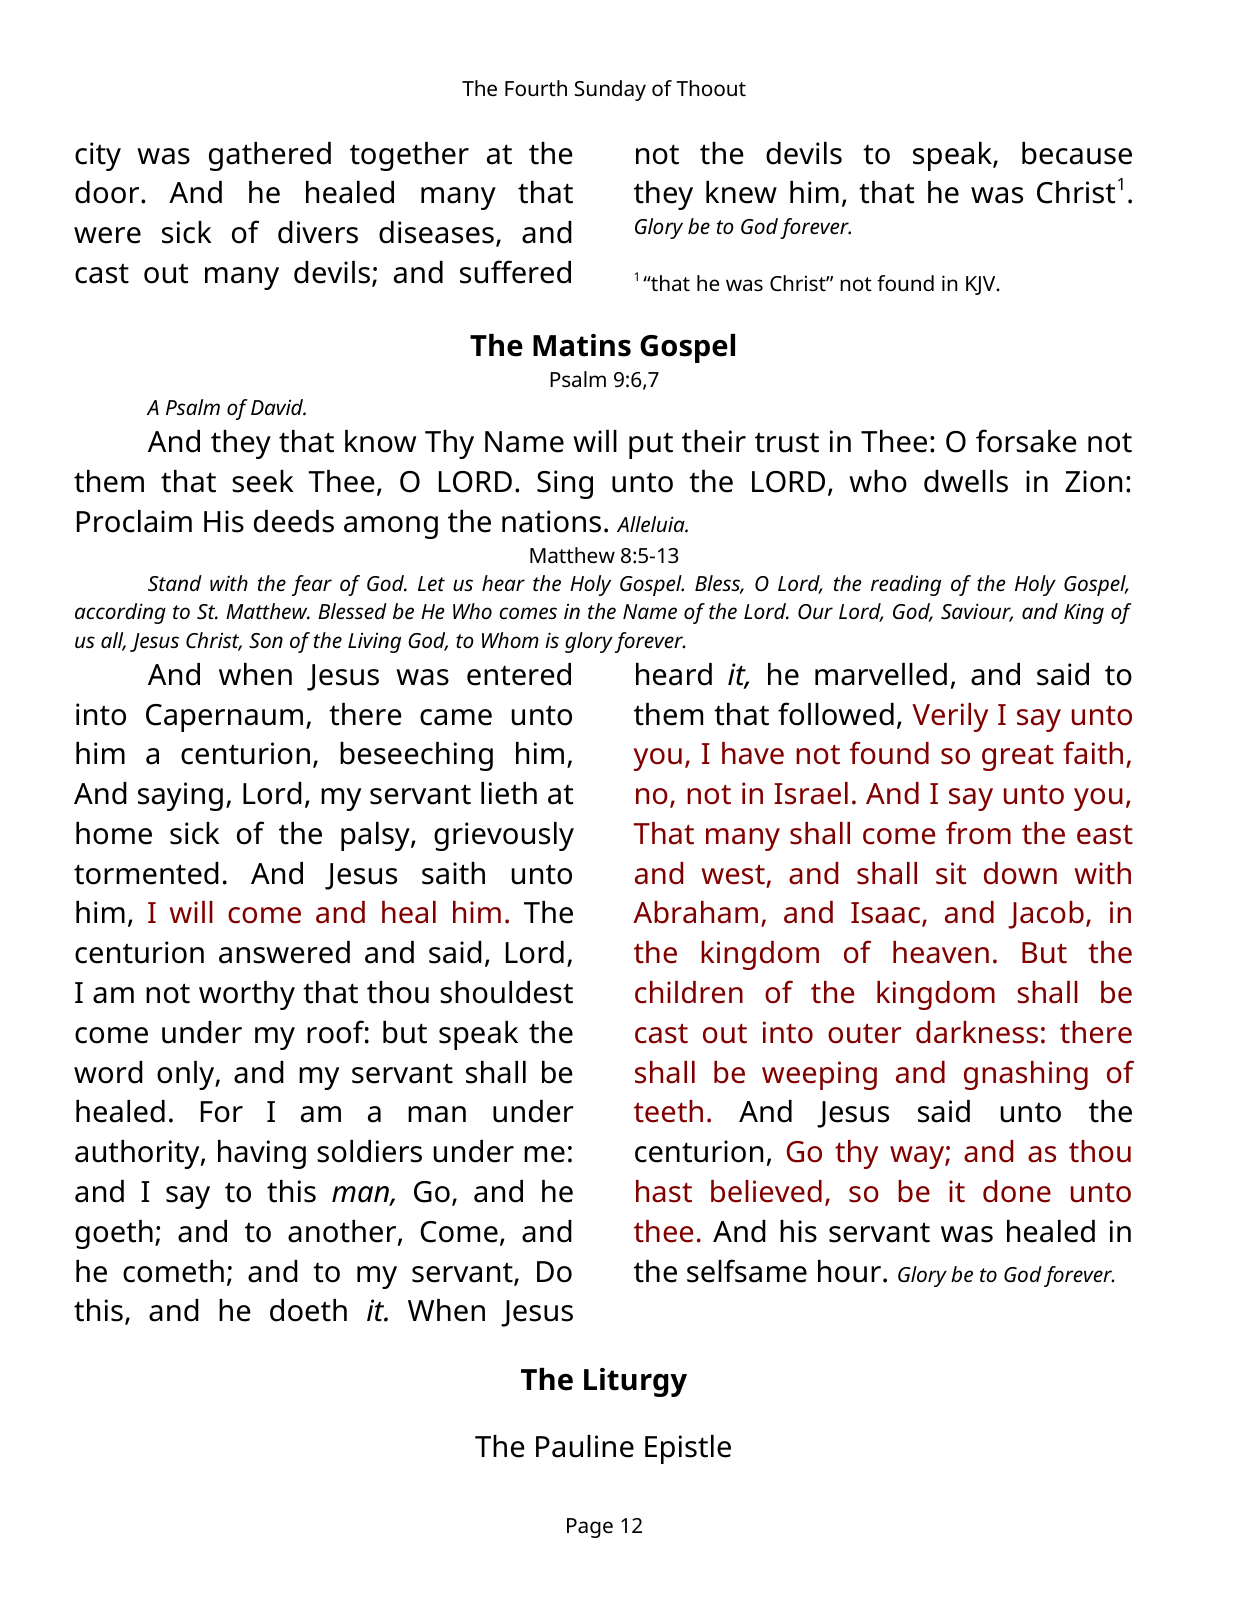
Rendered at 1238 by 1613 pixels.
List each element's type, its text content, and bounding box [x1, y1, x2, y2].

text The Matins Gospel [74, 325, 1134, 365]
text And when Jesus was entered into Capernaum, there came unto him a centurion, beseeching him, And saying, Lord, my servant lieth at home sick of the palsy, grievously tormented. And Jesus saith unto him, I will come and heal him. The centurion answered and said, Lord, I am not worthy that thou shouldest come under my roof: but speak the word only, and my servant shall be healed. For I am a man under authority, having soldiers under me: and I say to this man, Go, and he goeth; and to another, Come, and he cometh; and to my servant, Do this, and he doeth it. When Jesus [74, 654, 574, 1330]
text Stand with the fear of God. Let us hear the Holy Gospel. Bless, O Lord, the reading of the Holy Gospel, according to St. Matthew. Blessed be He Who comes in the Name of the Lord. Our Lord, God, Saviour, and King of us all, Jesus Christ, Son of the Living God, to Whom is glory forever. [74, 569, 1134, 654]
text Psalm 9:6,7 [74, 365, 1134, 393]
text A Psalm of David. [74, 393, 1134, 422]
text The Pauline Epistle [74, 1427, 1134, 1466]
text The Liturgy [74, 1359, 1134, 1398]
text 1 “that he was Christ” not found in KJV. [633, 269, 1134, 297]
text And they that know Thy Name will put their trust in Thee: O forsake not them that seek Thee, O LORD. Sing unto the LORD, who dwells in Zion: Proclaim His deeds among the nations. Alleluia. [74, 422, 1134, 541]
text city was gathered together at the door. And he healed many that were sick of divers diseases, and cast out many devils; and suffered [74, 133, 574, 292]
text Matthew 8:5-13 [74, 541, 1134, 569]
text not the devils to speak, because they knew him, that he was Christ1. Glory be to God forever. [633, 133, 1134, 241]
text heard it, he marvelled, and said to them that followed, Verily I say unto you, I have not found so great faith, no, not in Israel. And I say unto you, That many shall come from the east and west, and shall sit down with Abraham, and Isaac, and Jacob, in the kingdom of heaven. But the children of the kingdom shall be cast out into outer darkness: there shall be weeping and gnashing of teeth. And Jesus said unto the centurion, Go thy way; and as thou hast believed, so be it done unto thee. And his servant was healed in the selfsame hour. Glory be to God forever. [633, 654, 1134, 1291]
text The Fourth Sunday of Thoout [72, 74, 1135, 102]
